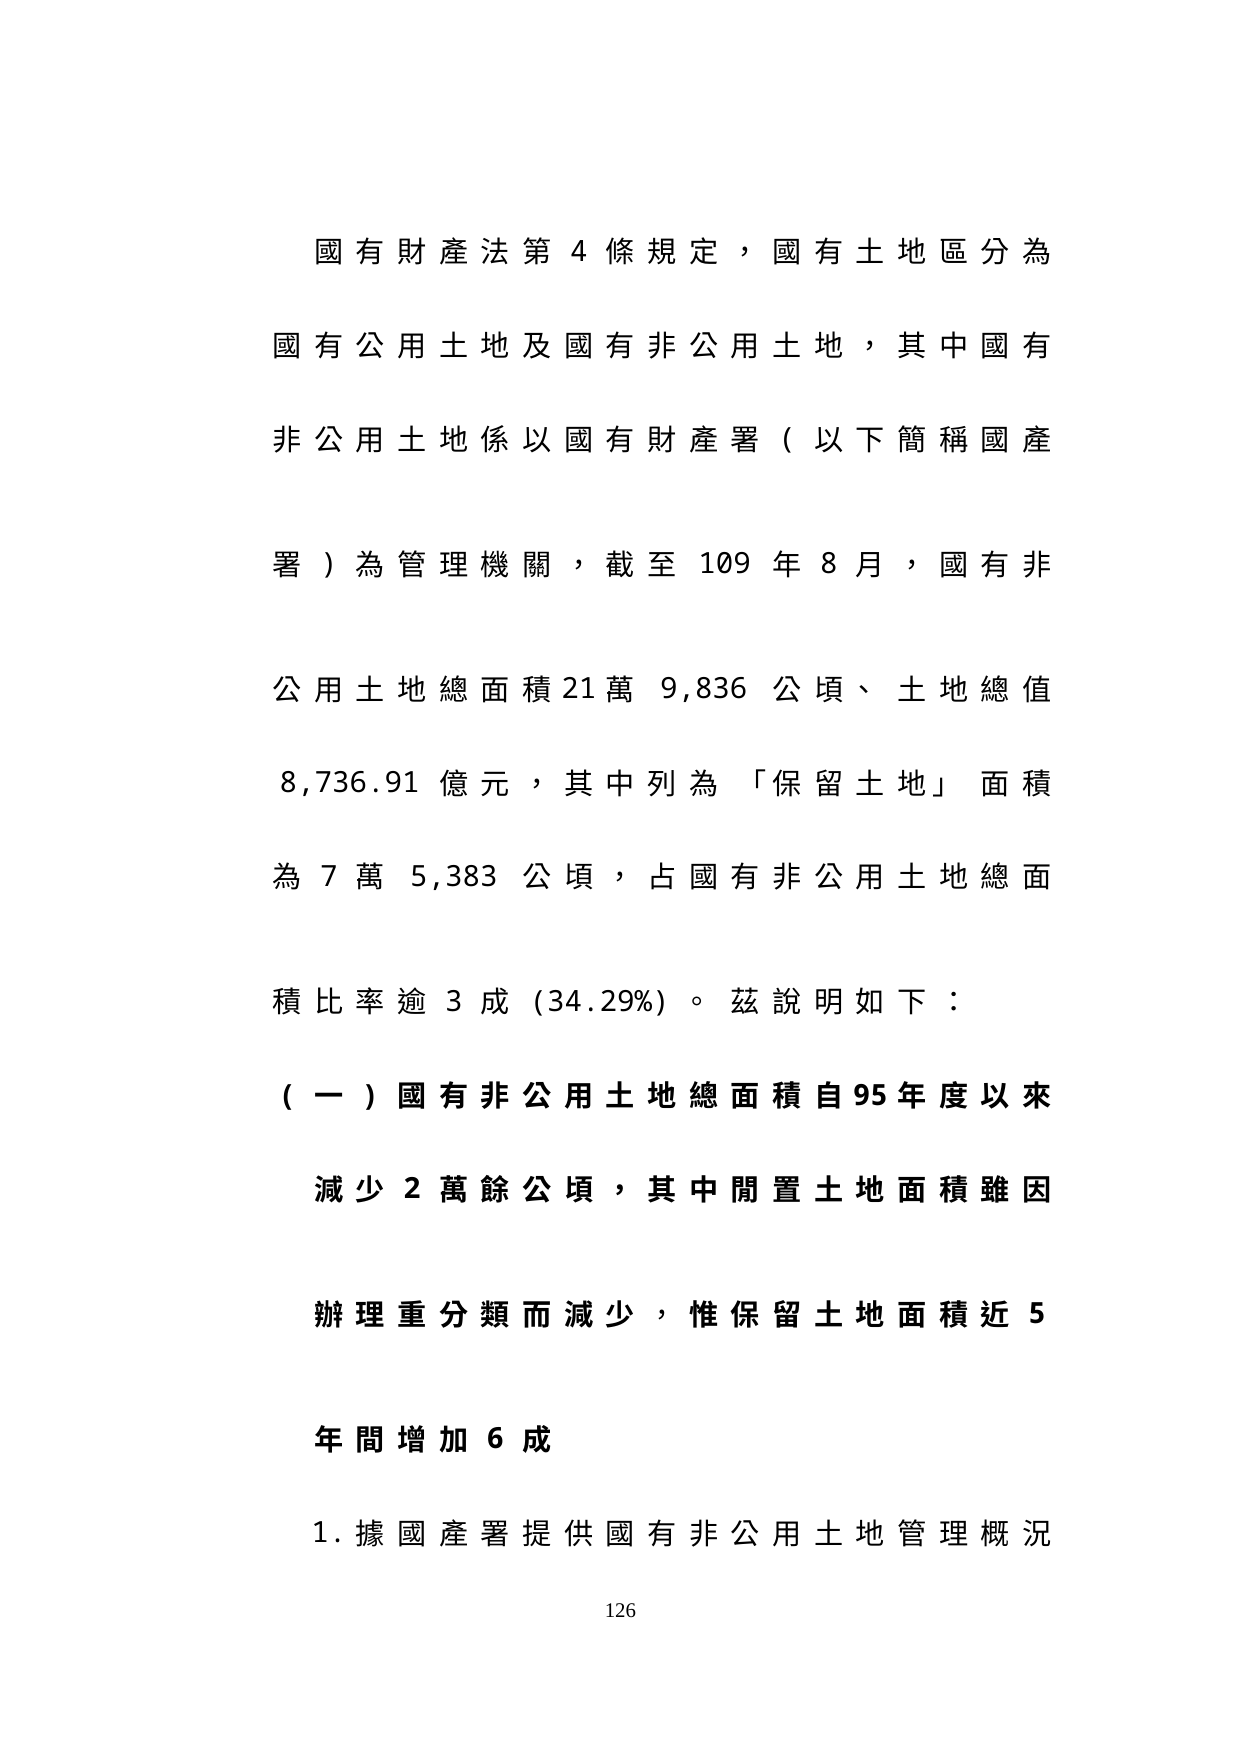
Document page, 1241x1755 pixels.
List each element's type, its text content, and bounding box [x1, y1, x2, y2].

text 國有財產法第4條規定，國有土地區分為國有公用土地及國有非公用土地，其中國有非公用土地係以國有財產署(以下簡稱國產署)為管理機關，截至109年8月，國有非公用土地總面積21萬9,836公頃、土地總值8,736.91億元，其中列為「保留土地」面積為7萬5,383公頃，占國有非公用土地總面積比率逾3成(34.29%)。茲說明如下： [242, 177, 1058, 1052]
text (一)國有非公用土地總面積自95年度以來減少2萬餘公頃，其中閒置土地面積雖因辦理重分類而減少，惟保留土地面積近5年間增加6成 [242, 1052, 1058, 1490]
text 1.據國產署提供國有非公用土地管理概況 [271, 1490, 1058, 1552]
